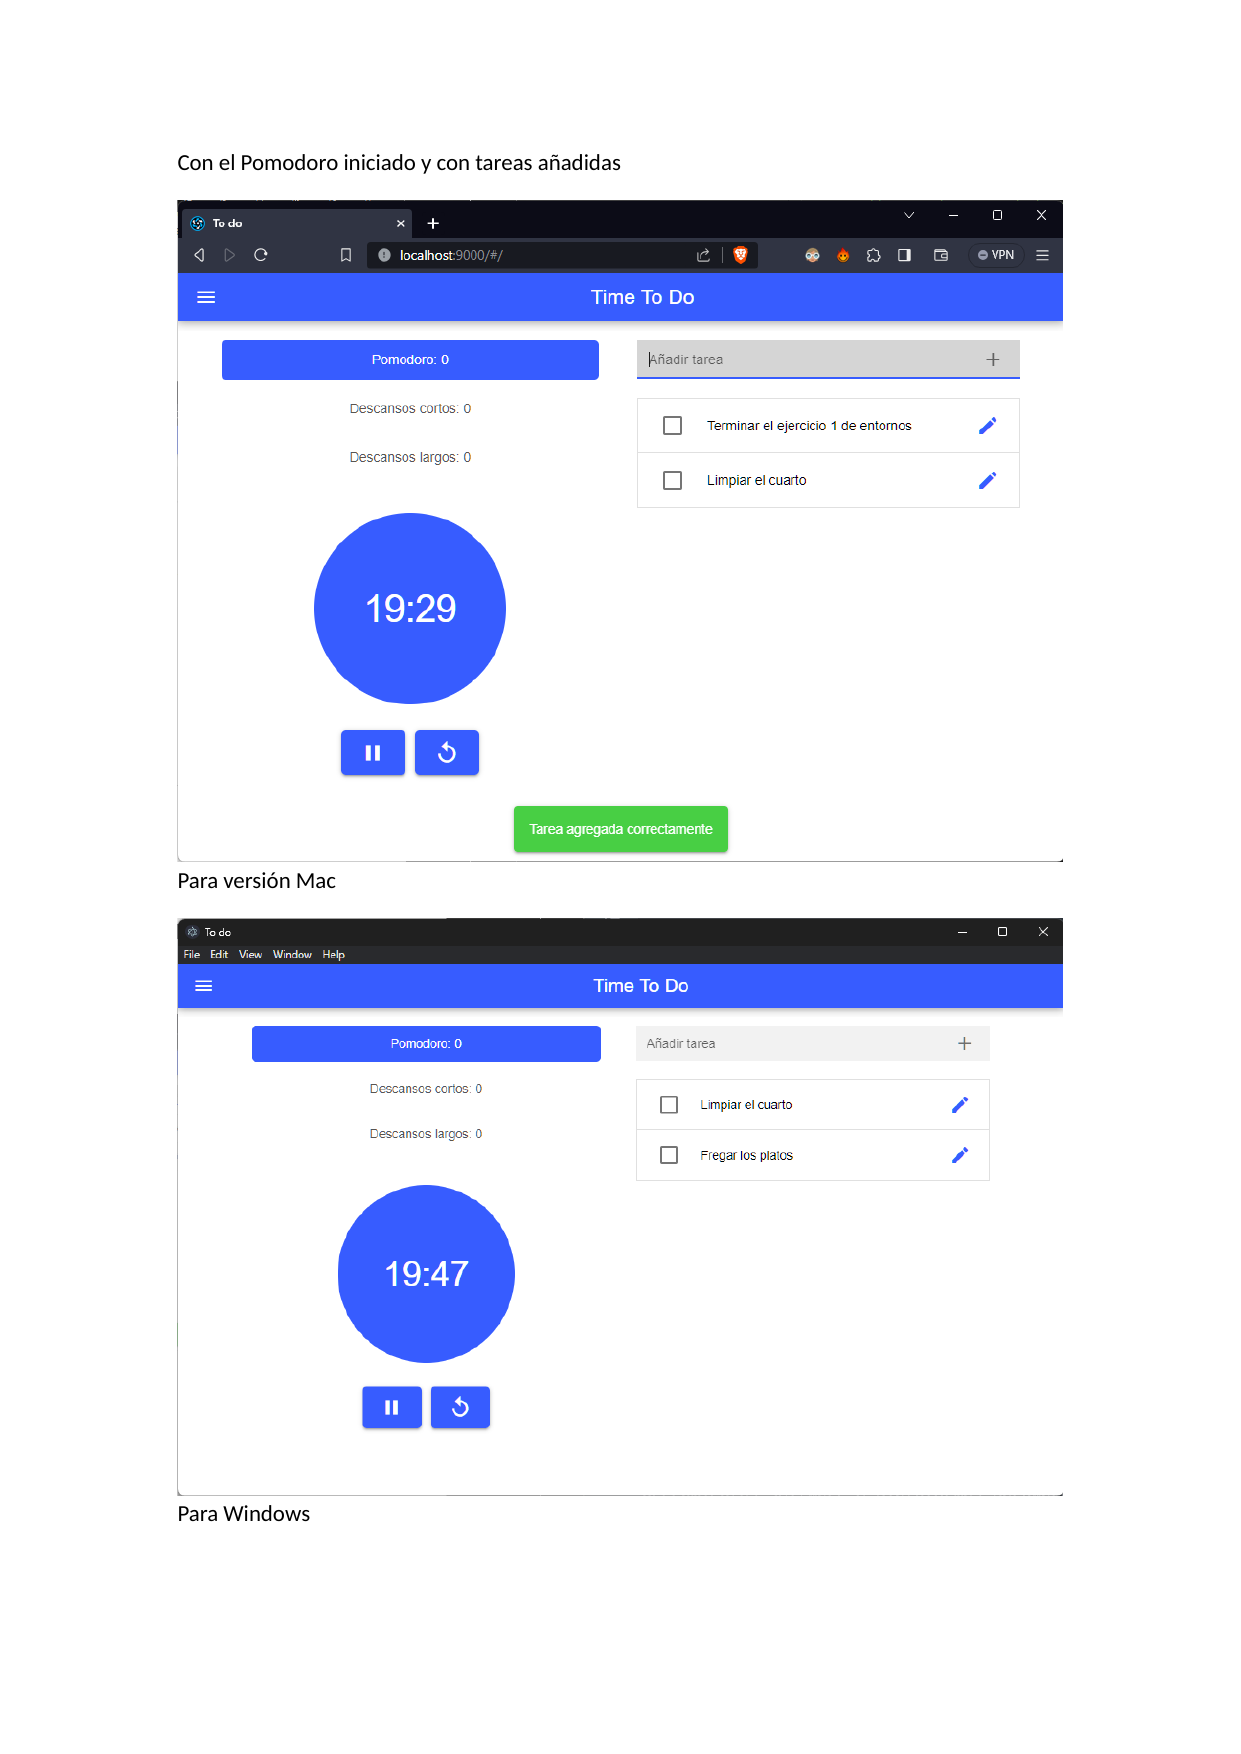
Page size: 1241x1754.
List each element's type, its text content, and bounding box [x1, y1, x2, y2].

text Para Windows [177, 1496, 1063, 1527]
text Con el Pomodoro iniciado y con tareas añadidas [177, 148, 1063, 176]
text Para versión Mac [177, 862, 1063, 894]
picture [177, 918, 1063, 1496]
picture [177, 200, 1063, 862]
